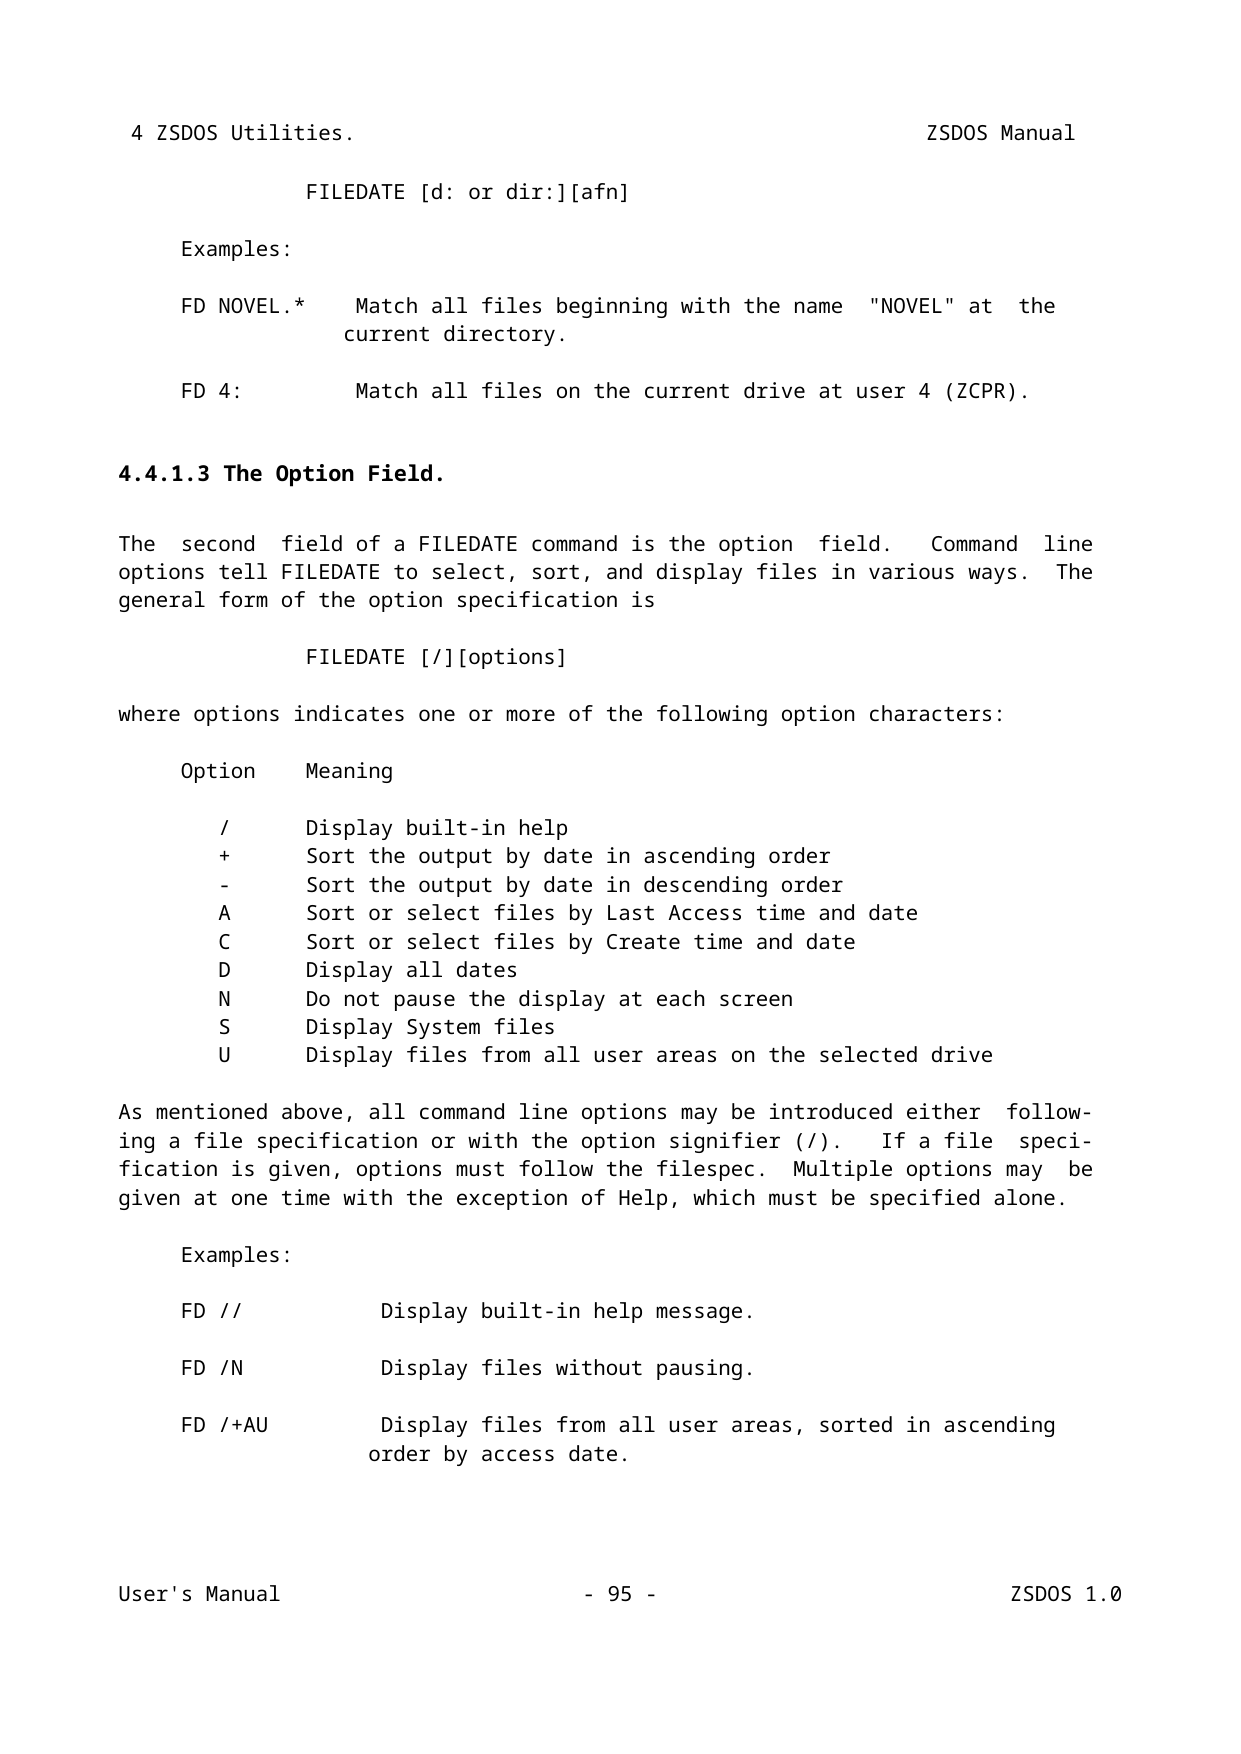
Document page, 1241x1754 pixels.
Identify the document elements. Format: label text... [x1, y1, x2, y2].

text D Display all dates [118, 955, 1122, 984]
text FILEDATE [d: or dir:][afn] [118, 177, 1122, 206]
text N Do not pause the display at each screen [118, 984, 1122, 1012]
text order by access date. [118, 1439, 1122, 1467]
text As mentioned above, all command line options may be introduced either follow- [118, 1097, 1122, 1126]
text Option Meaning [118, 756, 1122, 785]
text current directory. [118, 319, 1122, 348]
text ing a file specification or with the option signifier (/). If a file speci- [118, 1126, 1122, 1154]
text FD NOVEL.* Match all files beginning with the name "NOVEL" at the [118, 291, 1122, 319]
text FD /N Display files without pausing. [118, 1353, 1122, 1382]
text FD 4: Match all files on the current drive at user 4 (ZCPR). [118, 376, 1122, 404]
text A Sort or select files by Last Access time and date [118, 898, 1122, 927]
text U Display files from all user areas on the selected drive [118, 1041, 1122, 1069]
text general form of the option specification is [118, 586, 1122, 614]
text - Sort the output by date in descending order [118, 870, 1122, 898]
subtitle 4.4.1.3 The Option Field. [118, 458, 1122, 488]
text Examples: [118, 1240, 1122, 1268]
text fication is given, options must follow the filespec. Multiple options may be [118, 1154, 1122, 1183]
text options tell FILEDATE to select, sort, and display files in various ways. The [118, 557, 1122, 586]
text S Display System files [118, 1012, 1122, 1041]
text given at one time with the exception of Help, which must be specified alone. [118, 1183, 1122, 1211]
text FD /+AU Display files from all user areas, sorted in ascending [118, 1410, 1122, 1439]
text Examples: [118, 234, 1122, 262]
text / Display built-in help [118, 813, 1122, 842]
text FD // Display built-in help message. [118, 1297, 1122, 1325]
text where options indicates one or more of the following option characters: [118, 699, 1122, 728]
text + Sort the output by date in ascending order [118, 842, 1122, 870]
text The second field of a FILEDATE command is the option field. Command line [118, 529, 1122, 557]
text C Sort or select files by Create time and date [118, 927, 1122, 955]
text FILEDATE [/][options] [118, 642, 1122, 671]
